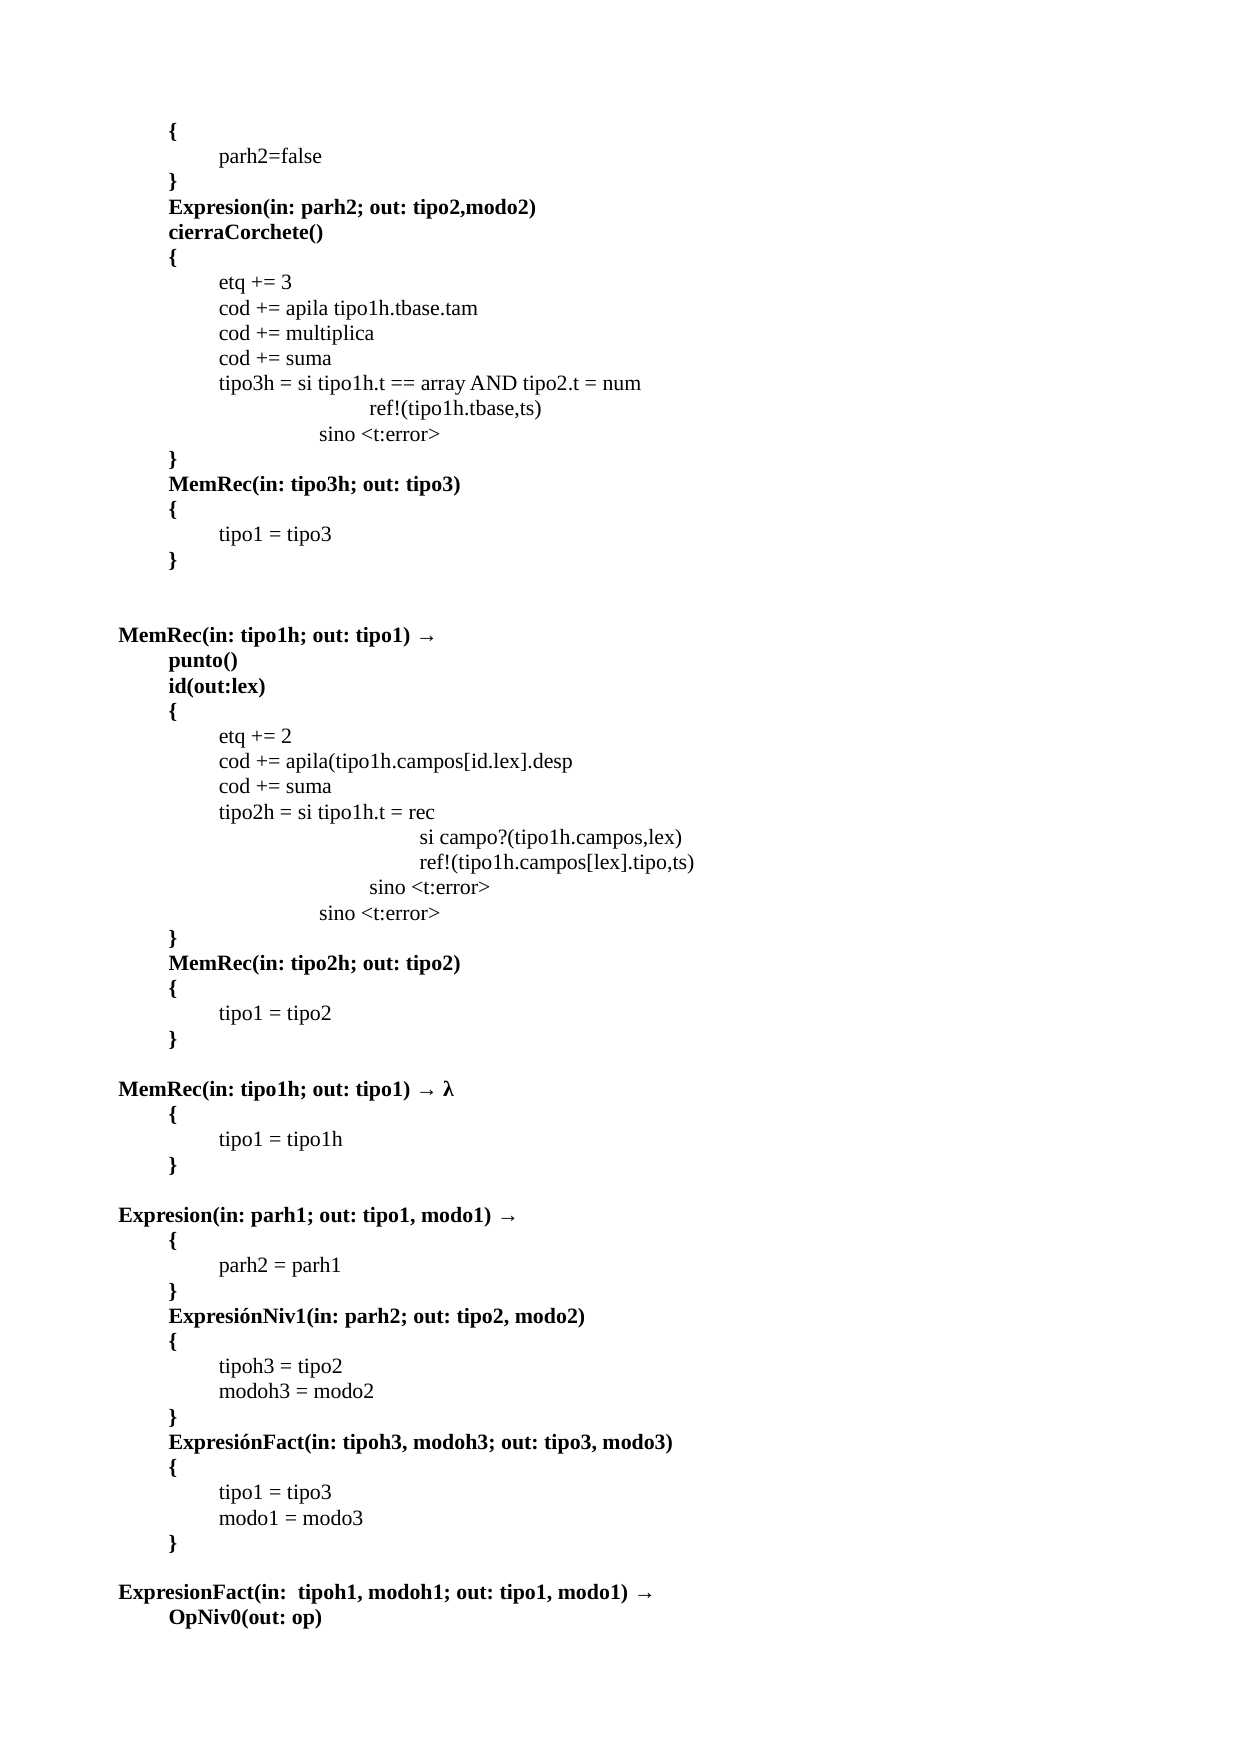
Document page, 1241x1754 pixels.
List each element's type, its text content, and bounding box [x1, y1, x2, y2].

text etq += 2 [168, 723, 1122, 748]
text OpNiv0(out: op) [118, 1604, 1122, 1629]
text parh2=false [168, 143, 1122, 168]
text modoh3 = modo2 [168, 1378, 1122, 1404]
text { [168, 698, 1122, 723]
text tipo1 = tipo3 [168, 1479, 1122, 1504]
text etq += 3 [168, 269, 1122, 294]
text MemRec(in: tipo1h; out: tipo1) → λ [118, 1076, 1122, 1101]
text } [168, 1026, 1122, 1051]
text } [168, 925, 1122, 950]
text { [168, 1101, 1122, 1126]
text { [168, 118, 1122, 143]
text MemRec(in: tipo1h; out: tipo1) → [118, 622, 1122, 647]
text ExpresiónNiv1(in: parh2; out: tipo2, modo2) [168, 1303, 1122, 1328]
text } [168, 168, 1122, 194]
text si campo?(tipo1h.campos,lex) [168, 824, 1122, 849]
text cierraCorchete() [168, 219, 1122, 244]
text } [168, 1530, 1122, 1555]
text MemRec(in: tipo3h; out: tipo3) [168, 471, 1122, 496]
text cod += suma [168, 345, 1122, 370]
text { [168, 975, 1122, 1000]
text { [168, 1328, 1122, 1353]
text } [168, 547, 1122, 572]
text { [168, 1227, 1122, 1252]
text ref!(tipo1h.tbase,ts) [168, 395, 1122, 421]
text sino <t:error> [168, 874, 1122, 899]
text cod += apila tipo1h.tbase.tam [168, 294, 1122, 320]
text id(out:lex) [118, 673, 1122, 698]
text tipo1 = tipo2 [168, 1000, 1122, 1026]
text } [168, 446, 1122, 471]
text Expresion(in: parh1; out: tipo1, modo1) → [118, 1202, 1122, 1227]
text punto() [118, 647, 1122, 673]
text cod += multiplica [168, 320, 1122, 345]
text } [168, 1152, 1122, 1177]
text tipo1 = tipo1h [168, 1126, 1122, 1152]
text parh2 = parh1 [168, 1252, 1122, 1278]
text tipo2h = si tipo1h.t = rec [168, 799, 1122, 824]
text { [168, 244, 1122, 269]
text cod += suma [168, 773, 1122, 799]
text Expresion(in: parh2; out: tipo2,modo2) [168, 194, 1122, 219]
text ExpresionFact(in: tipoh1, modoh1; out: tipo1, modo1) → [118, 1579, 1122, 1604]
text modo1 = modo3 [168, 1504, 1122, 1530]
text tipo3h = si tipo1h.t == array AND tipo2.t = num [168, 370, 1122, 395]
text { [168, 496, 1122, 521]
text MemRec(in: tipo2h; out: tipo2) [168, 950, 1122, 975]
text tipo1 = tipo3 [168, 521, 1122, 547]
text tipoh3 = tipo2 [168, 1353, 1122, 1378]
text { [168, 1454, 1122, 1479]
text cod += apila(tipo1h.campos[id.lex].desp [168, 748, 1122, 773]
text ref!(tipo1h.campos[lex].tipo,ts) [168, 849, 1122, 874]
text } [168, 1404, 1122, 1429]
text sino <t:error> [168, 421, 1122, 446]
text } [168, 1278, 1122, 1303]
text sino <t:error> [168, 899, 1122, 925]
text ExpresiónFact(in: tipoh3, modoh3; out: tipo3, modo3) [168, 1429, 1122, 1454]
